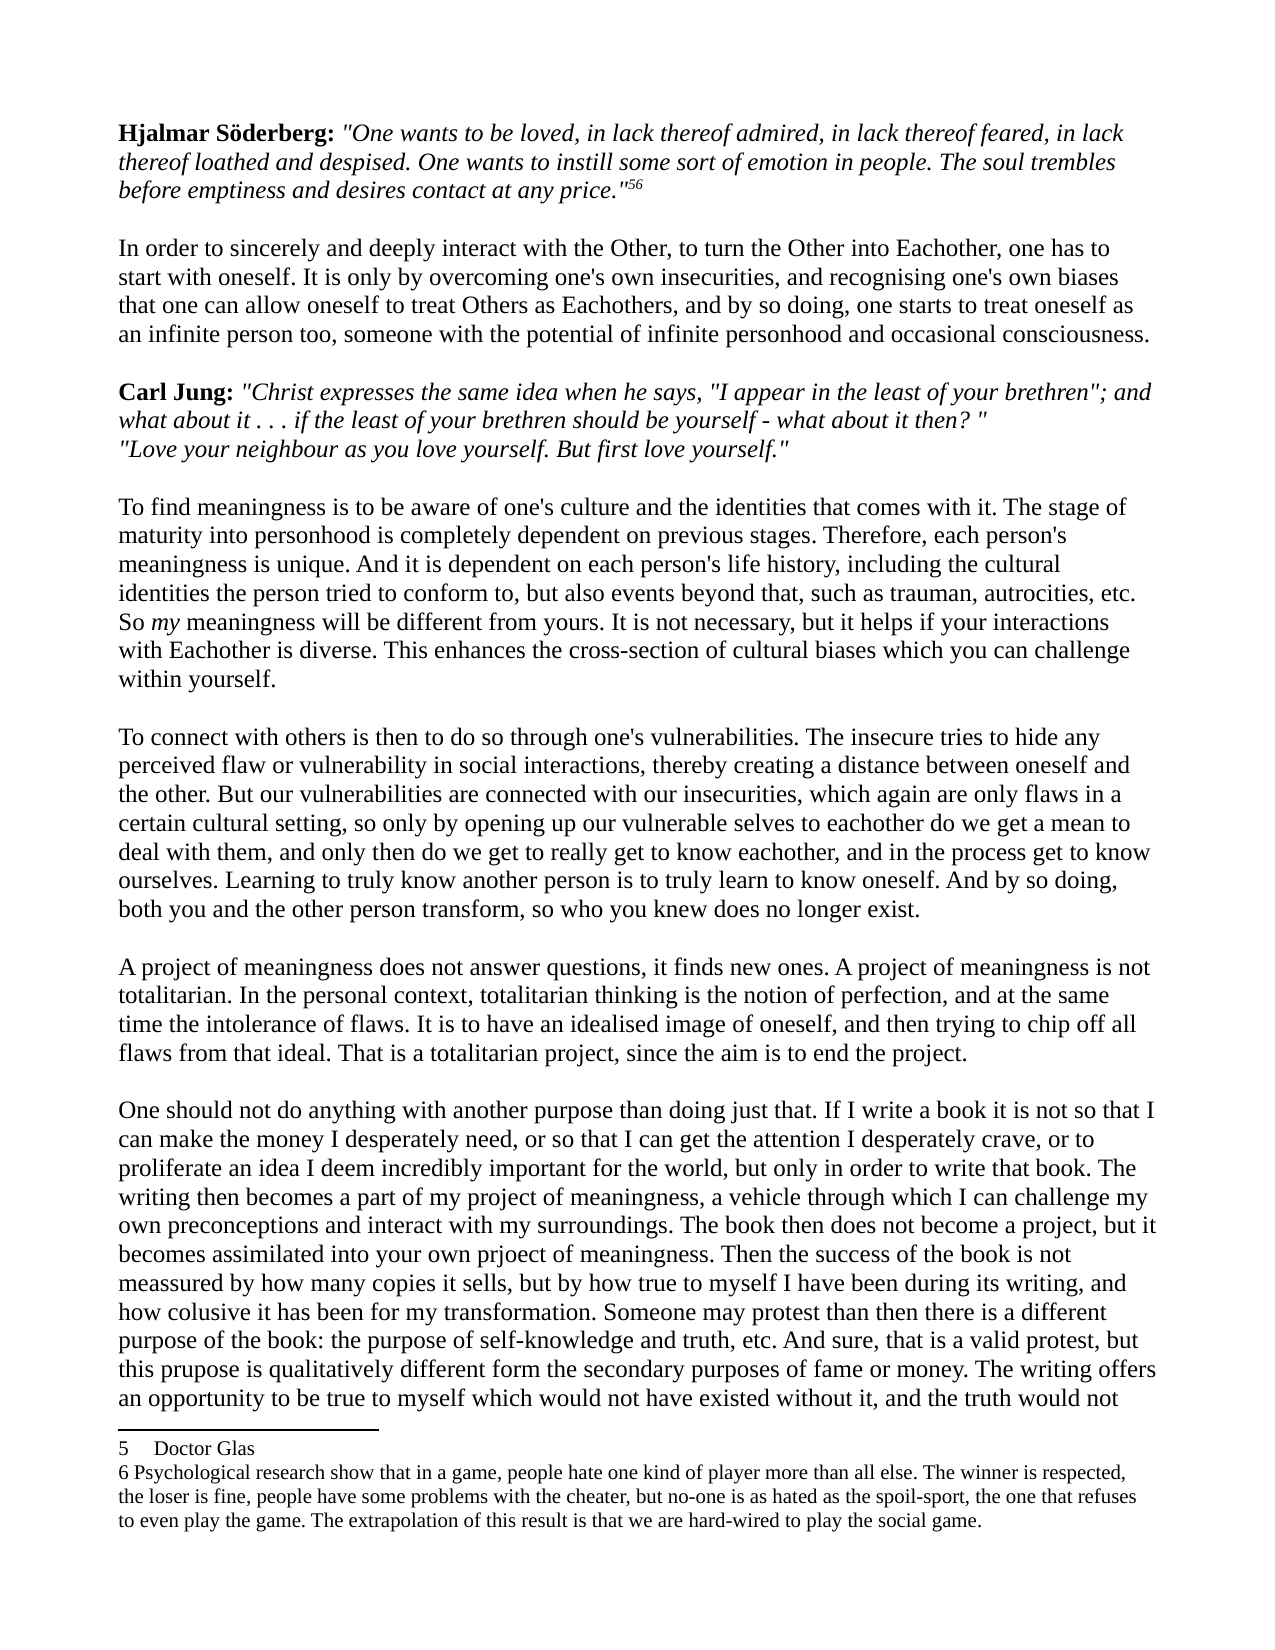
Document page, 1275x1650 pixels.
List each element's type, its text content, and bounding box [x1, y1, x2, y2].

text In order to sincerely and deeply interact with the Other, to turn the Other into Eachother, one has to start with oneself. It is only by overcoming one's own insecurities, and recognising one's own biases that one can allow oneself to treat Others as Eachothers, and by so doing, one starts to treat oneself as an infinite person too, someone with the potential of infinite personhood and occasional consciousness. [118, 233, 1157, 348]
text One should not do anything with another purpose than doing just that. If I write a book it is not so that I can make the money I desperately need, or so that I can get the attention I desperately crave, or to proliferate an idea I deem incredibly important for the world, but only in order to write that book. The writing then becomes a part of my project of meaningness, a vehicle through which I can challenge my own preconceptions and interact with my surroundings. The book then does not become a project, but it becomes assimilated into your own prjoect of meaningness. Then the success of the book is not meassured by how many copies it sells, but by how true to myself I have been during its writing, and how colusive it has been for my transformation. Someone may protest than then there is a different purpose of the book: the purpose of self-knowledge and truth, etc. And sure, that is a valid protest, but this prupose is qualitatively different form the secondary purposes of fame or money. The writing offers an opportunity to be true to myself which would not have existed without it, and the truth would not [118, 1096, 1157, 1412]
text To connect with others is then to do so through one's vulnerabilities. The insecure tries to hide any perceived flaw or vulnerability in social interactions, thereby creating a distance between oneself and the other. But our vulnerabilities are connected with our insecurities, which again are only flaws in a certain cultural setting, so only by opening up our vulnerable selves to eachother do we get a mean to deal with them, and only then do we get to really get to know eachother, and in the process get to know ourselves. Learning to truly know another person is to truly learn to know oneself. And by so doing, both you and the other person transform, so who you knew does no longer exist. [118, 722, 1157, 923]
text "Love your neighbour as you love yourself. But first love yourself." [118, 434, 1157, 463]
text To find meaningness is to be aware of one's culture and the identities that comes with it. The stage of maturity into personhood is completely dependent on previous stages. Therefore, each person's meaningness is unique. And it is dependent on each person's life history, including the cultural identities the person tried to conform to, but also events beyond that, such as trauman, autrocities, etc. So my meaningness will be different from yours. It is not necessary, but it helps if your interactions with Eachother is diverse. This enhances the cross-section of cultural biases which you can challenge within yourself. [118, 492, 1157, 693]
text Carl Jung: "Christ expresses the same idea when he says, "I appear in the least of your brethren"; and what about it . . . if the least of your brethren should be yourself - what about it then? " [118, 377, 1157, 434]
text A project of meaningness does not answer questions, it finds new ones. A project of meaningness is not totalitarian. In the personal context, totalitarian thinking is the notion of perfection, and at the same time the intolerance of flaws. It is to have an idealised image of oneself, and then trying to chip off all flaws from that ideal. That is a totalitarian project, since the aim is to end the project. [118, 952, 1157, 1067]
text Psychological research show that in a game, people hate one kind of player more than all else. The winner is respected, the loser is fine, people have some problems with the cheater, but no-one is as hated as the spoil-sport, the one that refuses to even play the game. The extrapolation of this result is that we are hard-wired to play the social game. [118, 1460, 1157, 1532]
text Doctor Glas [118, 1436, 1157, 1460]
text Hjalmar Söderberg: "One wants to be loved, in lack thereof admired, in lack thereof feared, in lack thereof loathed and despised. One wants to instill some sort of emotion in people. The soul trembles before emptiness and desires contact at any price." [118, 118, 1157, 204]
